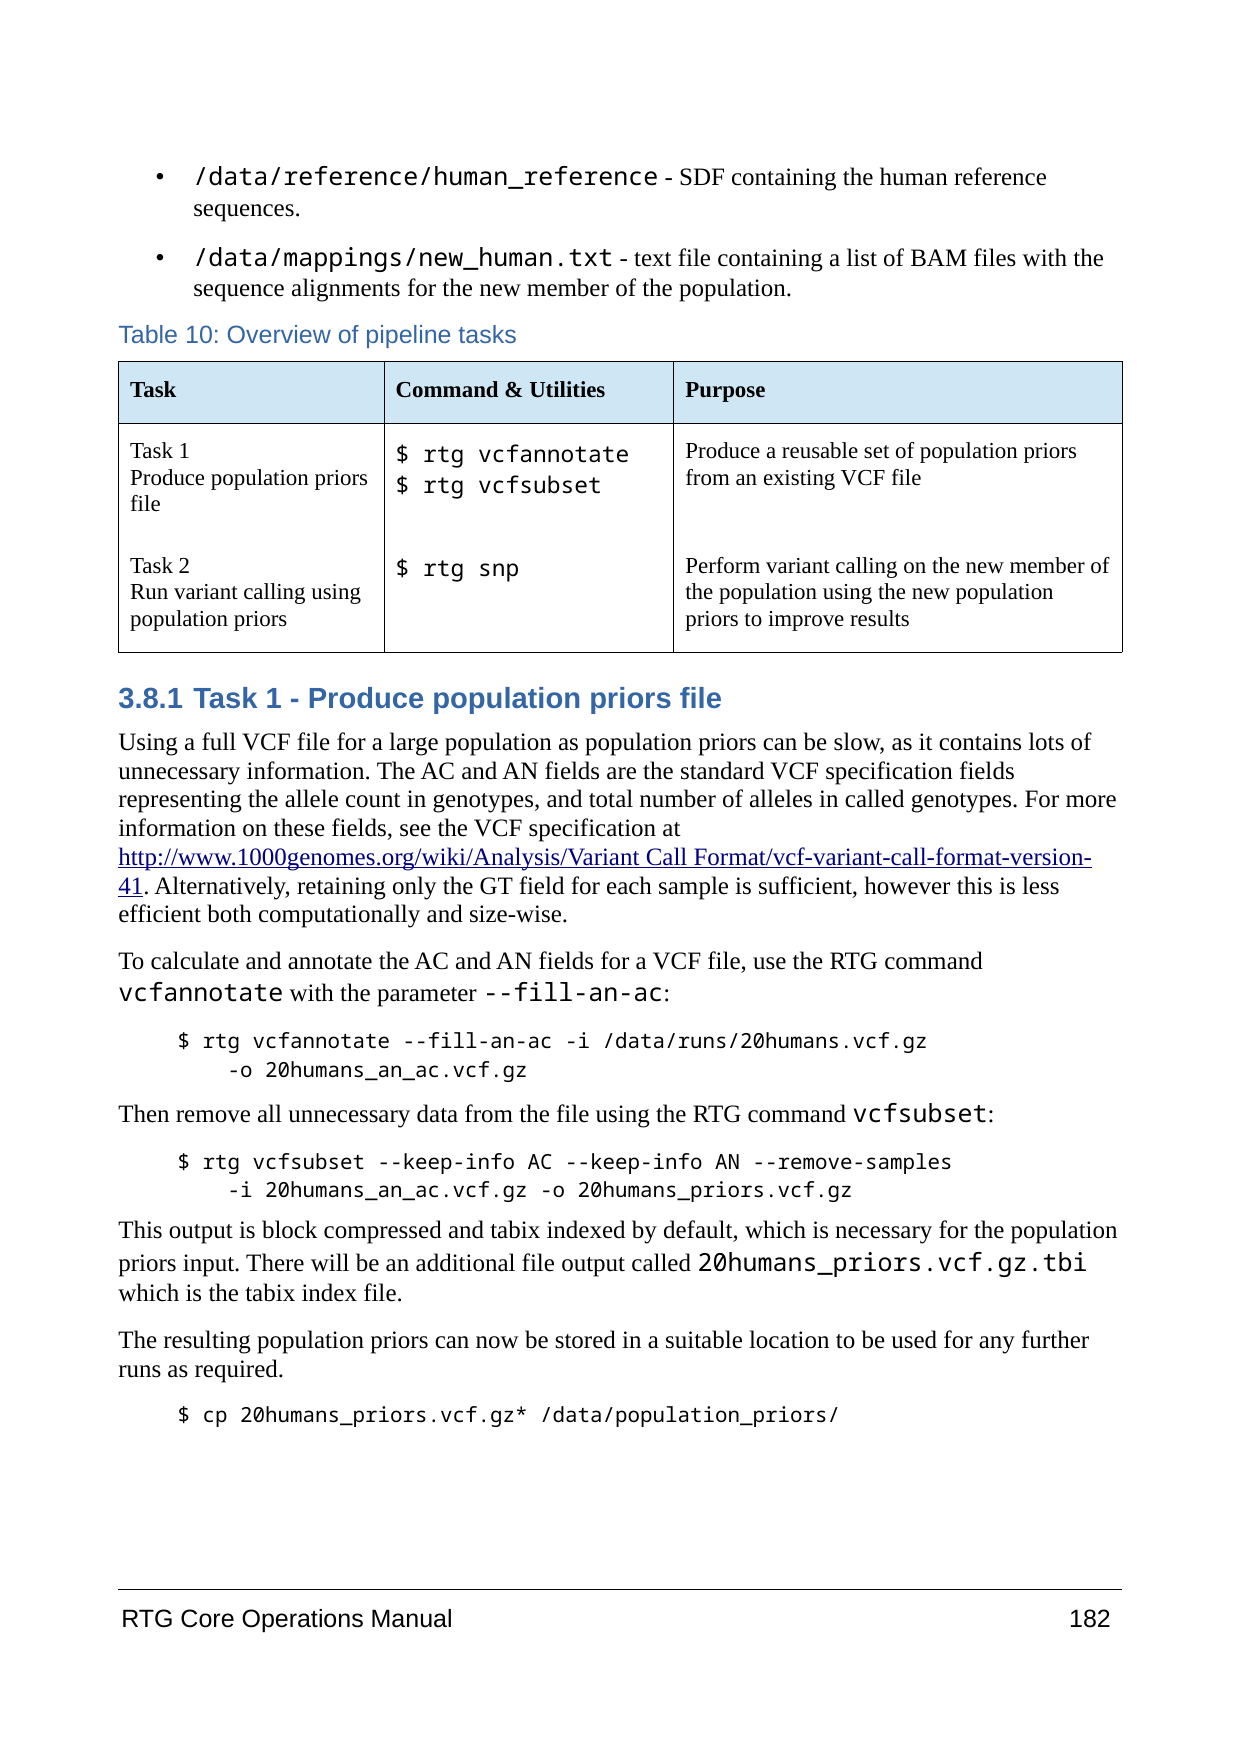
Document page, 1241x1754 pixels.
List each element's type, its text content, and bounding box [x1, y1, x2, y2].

table_header Purpose [674, 362, 1122, 423]
text $ cp 20humans_priors.vcf.gz* /data/population_priors/ [177, 1400, 1122, 1428]
table_cell Task 2 Run variant calling using population priors [119, 537, 384, 652]
text $ rtg vcfannotate --fill-an-ac -i /data/runs/20humans.vcf.gz [177, 1027, 1122, 1055]
list /data/reference/human_reference - SDF containing the human reference sequences. [156, 159, 1122, 221]
text Table 10: Overview of pipeline tasks [118, 320, 1122, 348]
table_cell $ rtg snp [385, 537, 673, 652]
list /data/mappings/new_human.txt - text file containing a list of BAM files with the sequence alignments for the new member of the population. [156, 239, 1122, 302]
text Then remove all unnecessary data from the file using the RTG command vcfsubset: [118, 1095, 1122, 1129]
text $ rtg vcfsubset --keep-info AC --keep-info AN --remove-samples [177, 1147, 1122, 1175]
table_cell Task 1 Produce population priors file [119, 424, 384, 537]
table_cell $ rtg vcfannotate $ rtg vcfsubset [385, 424, 673, 537]
table_cell Produce a reusable set of population priors from an existing VCF file [674, 424, 1122, 537]
text -i 20humans_an_ac.vcf.gz -o 20humans_priors.vcf.gz [177, 1175, 1122, 1204]
text To calculate and annotate the AC and AN fields for a VCF file, use the RTG command vcfannotate with the parameter --fill-an-ac: [118, 946, 1122, 1009]
text This output is block compressed and tabix indexed by default, which is necessary for the population priors input. There will be an additional file output called 20humans_priors.vcf.gz.tbi which is the tabix index file. [118, 1216, 1122, 1307]
text -o 20humans_an_ac.vcf.gz [177, 1055, 1122, 1083]
table_cell Perform variant calling on the new member of the population using the new population priors to improve results [674, 537, 1122, 652]
text The resulting population priors can now be stored in a suitable location to be used for any further runs as required. [118, 1325, 1122, 1382]
table_header Command & Utilities [385, 362, 673, 423]
text Using a full VCF file for a large population as population priors can be slow, as it contains lots of unnecessary information. The AC and AN fields are the standard VCF specification fields representing the allele count in genotypes, and total number of alleles in called genotypes. For more information on these fields, see the VCF specification at http://www.1000genomes.org/wiki/Analysis/Variant Call Format/vcf-variant-call-format-version-41. Alternatively, retaining only the GT field for each sample is sufficient, however this is less efficient both computationally and size-wise. [118, 727, 1122, 928]
subtitle Task 1 - Produce population priors file [118, 681, 1122, 715]
table_header Task [119, 362, 384, 423]
